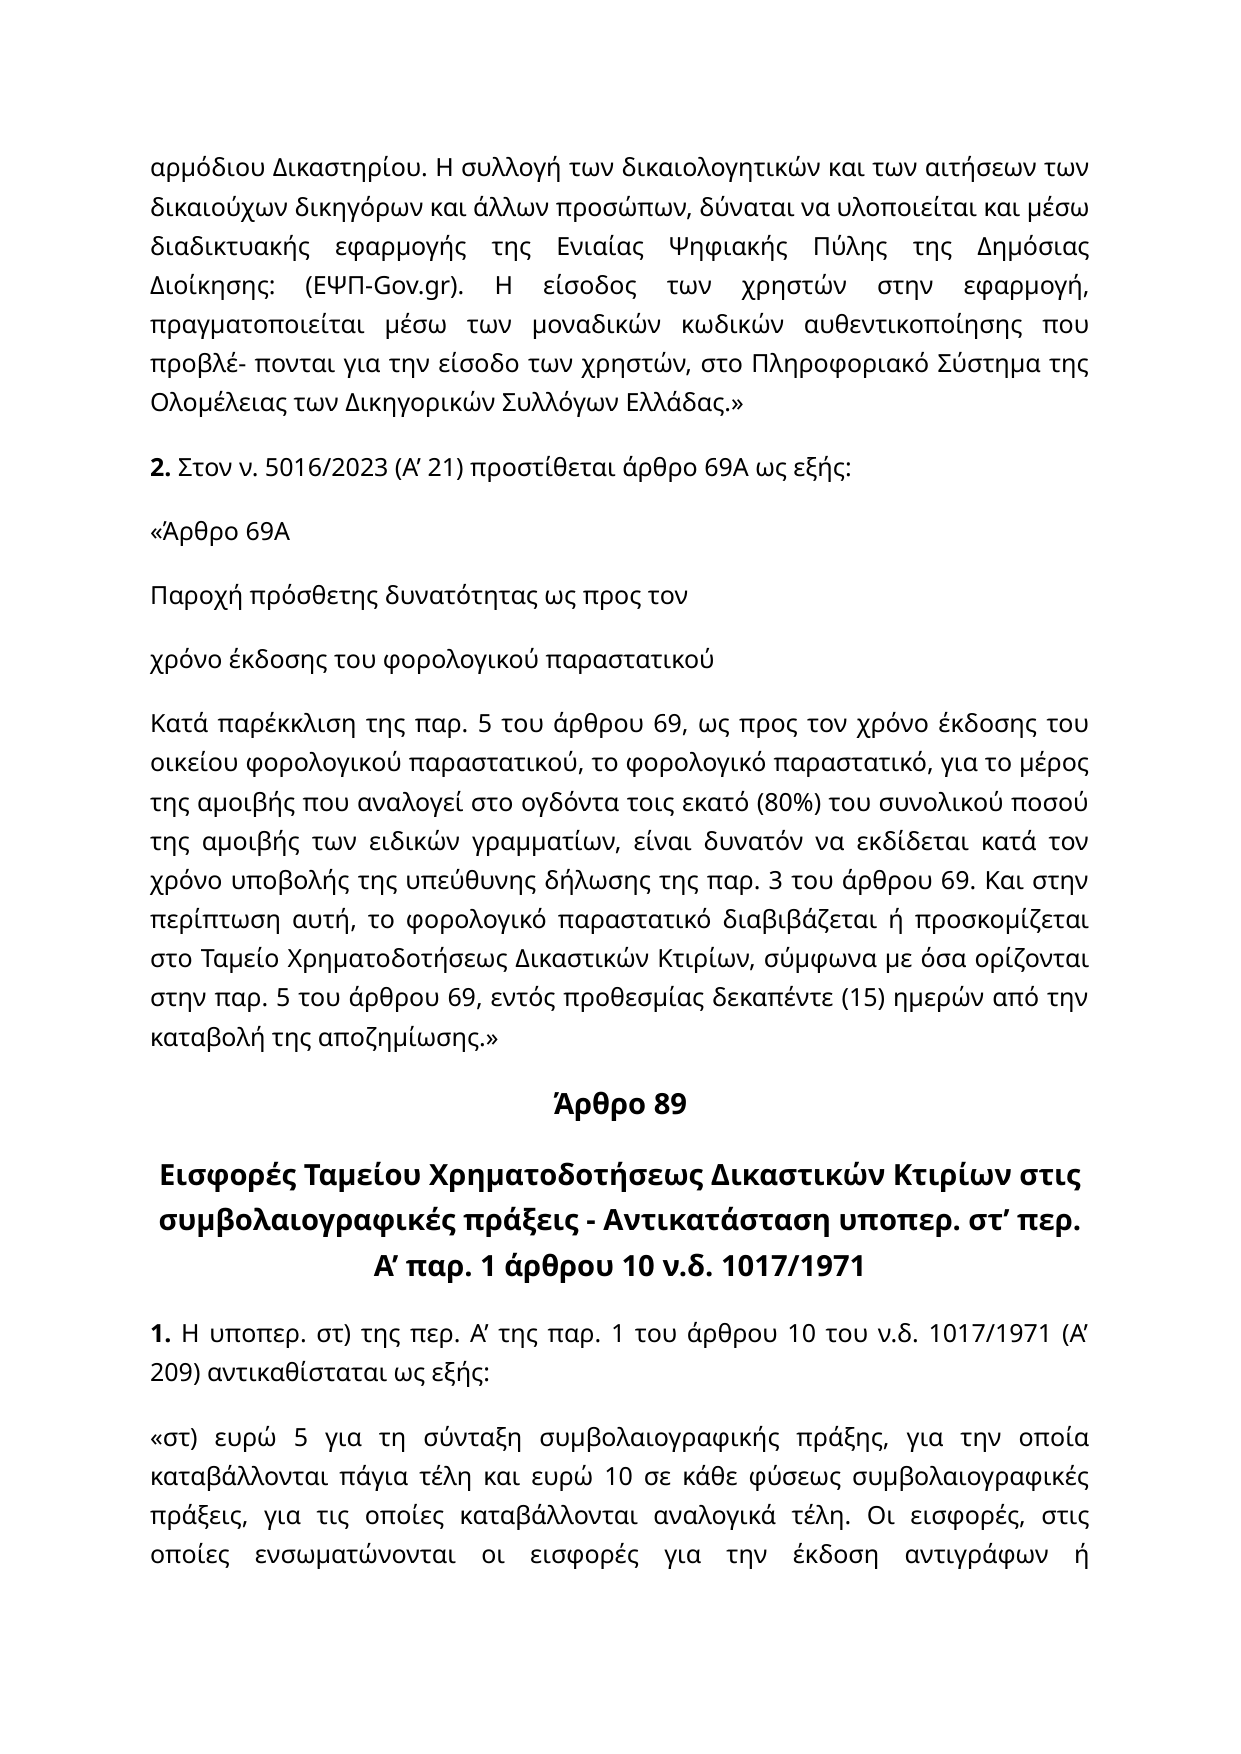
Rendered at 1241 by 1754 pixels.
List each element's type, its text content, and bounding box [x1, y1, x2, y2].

text χρόνο έκδοσης του φορολογικού παραστατικού [150, 642, 1090, 676]
text «Άρθρο 69Α [150, 513, 1090, 547]
text 1. Η υποπερ. στ) της περ. Α’ της παρ. 1 του άρθρου 10 του ν.δ. 1017/1971 (Α’ 209) αντικαθίσταται ως εξής: [150, 1316, 1090, 1389]
text «στ) ευρώ 5 για τη σύνταξη συμβολαιογραφικής πράξης, για την οποία καταβάλλονται πάγια τέλη και ευρώ 10 σε κάθε φύσεως συμβολαιογραφικές πράξεις, για τις οποίες καταβάλλονται αναλογικά τέλη. Οι εισφορές, στις οποίες ενσωματώνονται οι εισφορές για την έκδοση αντιγράφων ή [150, 1419, 1090, 1571]
text 2. Στον ν. 5016/2023 (Α’ 21) προστίθεται άρθρο 69Α ως εξής: [150, 449, 1090, 483]
text Παροχή πρόσθετης δυνατότητας ως προς τον [150, 577, 1090, 612]
text αρμόδιου Δικαστηρίου. Η συλλογή των δικαιολογητικών και των αιτήσεων των δικαιούχων δικηγόρων και άλλων προσώπων, δύναται να υλοποιείται και μέσω διαδικτυακής εφαρμογής της Ενιαίας Ψηφιακής Πύλης της Δημόσιας Διοίκησης: (ΕΨΠ-Gov.gr). Η είσοδος των χρηστών στην εφαρμογή, πραγματοποιείται μέσω των μοναδικών κωδικών αυθεντικοποίησης που προβλέ- πονται για την είσοδο των χρηστών, στο Πληροφοριακό Σύστημα της Ολομέλειας των Δικηγορικών Συλλόγων Ελλάδας.» [150, 150, 1090, 419]
subtitle Άρθρο 89 [150, 1083, 1090, 1123]
subtitle Εισφορές Ταμείου Χρηματοδοτήσεως Δικαστικών Κτιρίων στις συμβολαιογραφικές πράξεις - Αντικατάσταση υποπερ. στ’ περ. Α’ παρ. 1 άρθρου 10 ν.δ. 1017/1971 [150, 1154, 1090, 1285]
text Κατά παρέκκλιση της παρ. 5 του άρθρου 69, ως προς τον χρόνο έκδοσης του οικείου φορολογικού παραστατικού, το φορολογικό παραστατικό, για το μέρος της αμοιβής που αναλογεί στο ογδόντα τοις εκατό (80%) του συνολικού ποσού της αμοιβής των ειδικών γραμματίων, είναι δυνατόν να εκδίδεται κατά τον χρόνο υποβολής της υπεύθυνης δήλωσης της παρ. 3 του άρθρου 69. Και στην περίπτωση αυτή, το φορολογικό παραστατικό διαβιβάζεται ή προσκομίζεται στο Ταμείο Χρηματοδοτήσεως Δικαστικών Κτιρίων, σύμφωνα με όσα ορίζονται στην παρ. 5 του άρθρου 69, εντός προθεσμίας δεκαπέντε (15) ημερών από την καταβολή της αποζημίωσης.» [150, 706, 1090, 1053]
